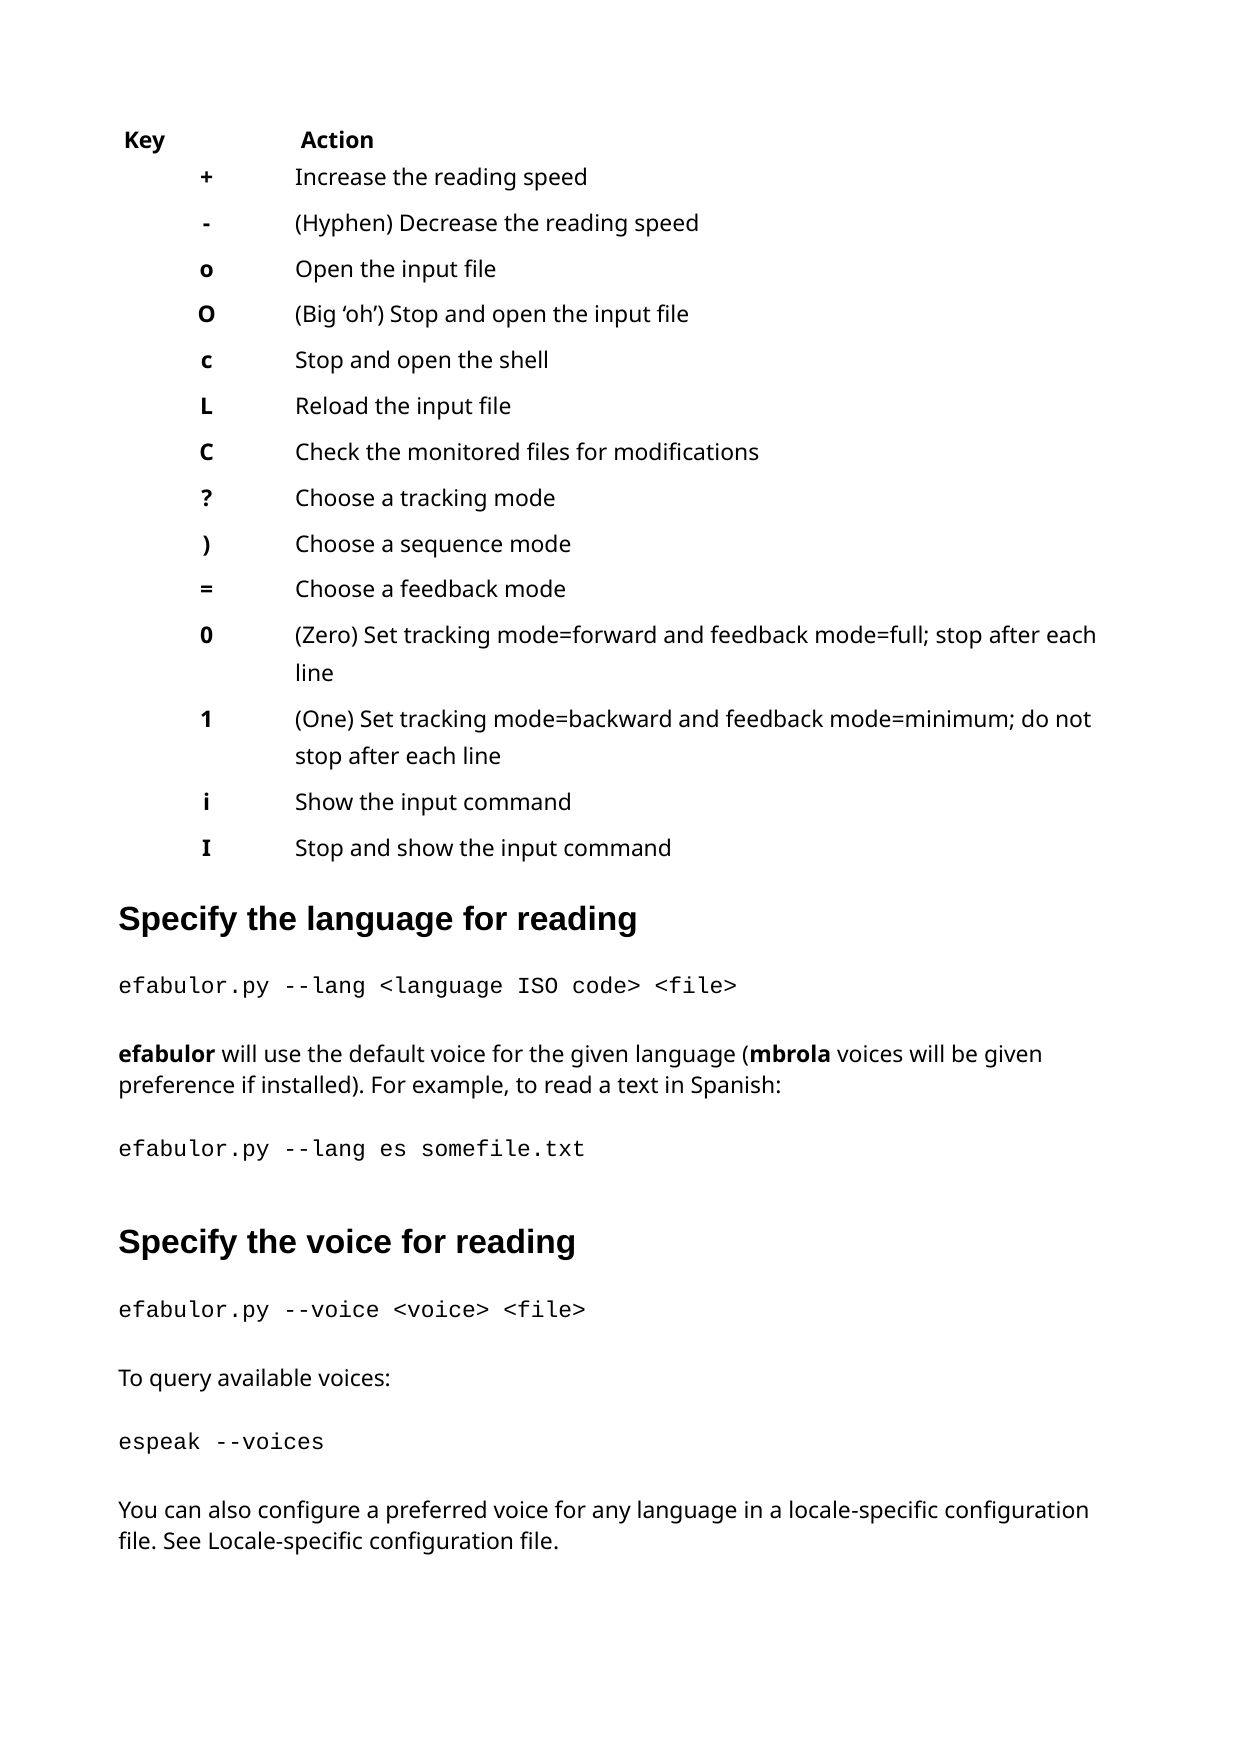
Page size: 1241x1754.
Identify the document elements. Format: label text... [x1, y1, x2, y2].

table_cell Choose a sequence mode [295, 528, 1122, 573]
table_cell I [118, 832, 295, 877]
table_cell Choose a feedback mode [295, 573, 1122, 619]
text efabulor.py ‑‑voice <voice> <file> [118, 1298, 1122, 1324]
table_cell Stop and show the input command [295, 832, 1122, 877]
table_header Key [118, 118, 295, 161]
table_cell (Hyphen) Decrease the reading speed [295, 207, 1122, 252]
table_cell (One) Set tracking mode=backward and feedback mode=minimum; do not stop after each line [295, 703, 1122, 786]
table_cell ) [118, 528, 295, 573]
table_cell Choose a tracking mode [295, 482, 1122, 527]
table_cell (Big ‘oh’) Stop and open the input file [295, 298, 1122, 344]
table_cell Show the input command [295, 786, 1122, 832]
text efabulor.py ‑‑lang <language ISO code> <file> [118, 974, 1122, 1000]
text efabulor will use the default voice for the given language (mbrola voices will be given preference if installed). For example, to read a text in Spanish: [118, 1038, 1122, 1100]
table_cell 0 [118, 619, 295, 702]
table_cell i [118, 786, 295, 832]
table_cell - [118, 207, 295, 252]
table_cell + [118, 161, 295, 207]
table_cell Stop and open the shell [295, 344, 1122, 390]
subtitle Specify the language for reading [118, 898, 1122, 937]
text You can also configure a preferred voice for any language in a locale‑specific configuration file. See Locale-specific configuration file. [118, 1494, 1122, 1556]
text efabulor.py ‑‑lang es somefile.txt [118, 1138, 1122, 1164]
table_cell 1 [118, 703, 295, 786]
table_cell C [118, 436, 295, 482]
table_cell ? [118, 482, 295, 527]
table_header Action [295, 118, 1122, 161]
table_cell Reload the input file [295, 390, 1122, 436]
table_cell L [118, 390, 295, 436]
table_cell Open the input file [295, 253, 1122, 298]
table_cell Increase the reading speed [295, 161, 1122, 207]
table_cell Check the monitored files for modifications [295, 436, 1122, 482]
table_cell (Zero) Set tracking mode=forward and feedback mode=full; stop after each line [295, 619, 1122, 702]
subtitle Specify the voice for reading [118, 1222, 1122, 1261]
table_cell O [118, 298, 295, 344]
text espeak ‑‑voices [118, 1430, 1122, 1456]
table_cell = [118, 573, 295, 619]
table_cell c [118, 344, 295, 390]
text To query available voices: [118, 1362, 1122, 1393]
table_cell o [118, 253, 295, 298]
